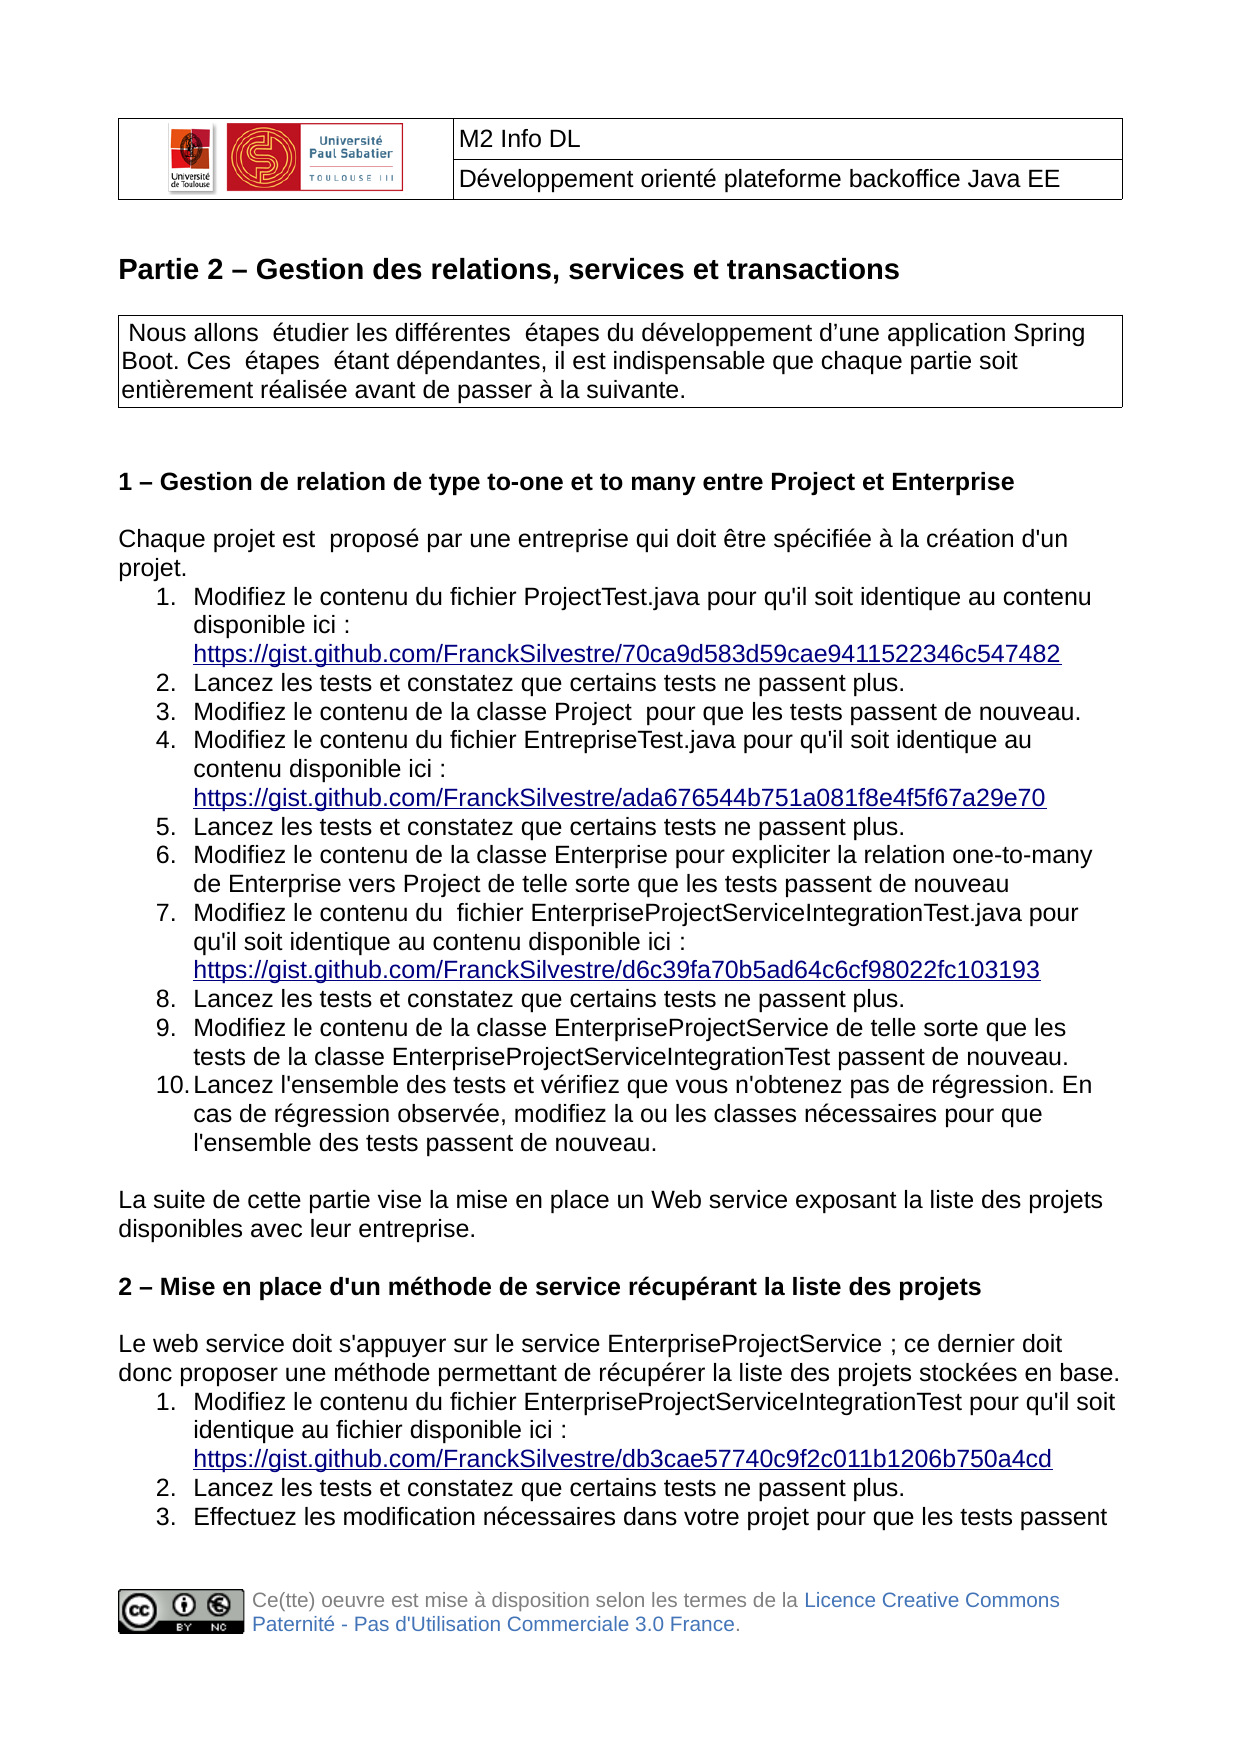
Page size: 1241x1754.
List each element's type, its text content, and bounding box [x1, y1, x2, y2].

text 1 – Gestion de relation de type to-one et to many entre Project et Enterprise [118, 467, 1122, 495]
list Lancez l'ensemble des tests et vérifiez que vous n'obtenez pas de régression. En cas de régression observée, modifiez la ou les classes nécessaires pour que l'ensemble des tests passent de nouveau. [156, 1070, 1122, 1157]
list Lancez les tests et constatez que certains tests ne passent plus. [156, 812, 1122, 840]
text Nous allons étudier les différentes étapes du développement d’une application Spring Boot. Ces étapes étant dépendantes, il est indispensable que chaque partie soit entièrement réalisée avant de passer à la suivante. [119, 316, 1122, 407]
list Modifiez le contenu de la classe EnterpriseProjectService de telle sorte que les tests de la classe EnterpriseProjectServiceIntegrationTest passent de nouveau. [156, 1013, 1122, 1070]
list Modifiez le contenu du fichier EnterpriseProjectServiceIntegrationTest pour qu'il soit identique au fichier disponible ici : [156, 1387, 1122, 1444]
list Modifiez le contenu de la classe Project pour que les tests passent de nouveau. [156, 697, 1122, 725]
list https://gist.github.com/FranckSilvestre/70ca9d583d59cae9411522346c547482 [156, 639, 1122, 668]
text Partie 2 – Gestion des relations, services et transactions [118, 252, 1122, 286]
list Modifiez le contenu du fichier EntrepriseTest.java pour qu'il soit identique au contenu disponible ici : [156, 725, 1122, 783]
list https://gist.github.com/FranckSilvestre/ada676544b751a081f8e4f5f67a29e70 [156, 783, 1122, 812]
list https://gist.github.com/FranckSilvestre/d6c39fa70b5ad64c6cf98022fc103193 [156, 955, 1122, 984]
list Lancez les tests et constatez que certains tests ne passent plus. [156, 668, 1122, 697]
text La suite de cette partie vise la mise en place un Web service exposant la liste des projets disponibles avec leur entreprise. [118, 1185, 1122, 1243]
list Lancez les tests et constatez que certains tests ne passent plus. [156, 1473, 1122, 1502]
list Modifiez le contenu du fichier ProjectTest.java pour qu'il soit identique au contenu disponible ici : [156, 582, 1122, 639]
text Chaque projet est proposé par une entreprise qui doit être spécifiée à la création d'un projet. [118, 524, 1122, 582]
picture [164, 123, 407, 195]
list Lancez les tests et constatez que certains tests ne passent plus. [156, 984, 1122, 1013]
list Modifiez le contenu de la classe Enterprise pour expliciter la relation one-to-many de Enterprise vers Project de telle sorte que les tests passent de nouveau [156, 840, 1122, 898]
text 2 – Mise en place d'un méthode de service récupérant la liste des projets [118, 1272, 1122, 1300]
list https://gist.github.com/FranckSilvestre/db3cae57740c9f2c011b1206b750a4cd [156, 1444, 1122, 1473]
list Effectuez les modification nécessaires dans votre projet pour que les tests passent [156, 1502, 1122, 1530]
text Le web service doit s'appuyer sur le service EnterpriseProjectService ; ce dernier doit donc proposer une méthode permettant de récupérer la liste des projets stockées en base. [118, 1329, 1122, 1387]
picture [118, 1589, 245, 1634]
list Modifiez le contenu du fichier EnterpriseProjectServiceIntegrationTest.java pour qu'il soit identique au contenu disponible ici : [156, 898, 1122, 955]
